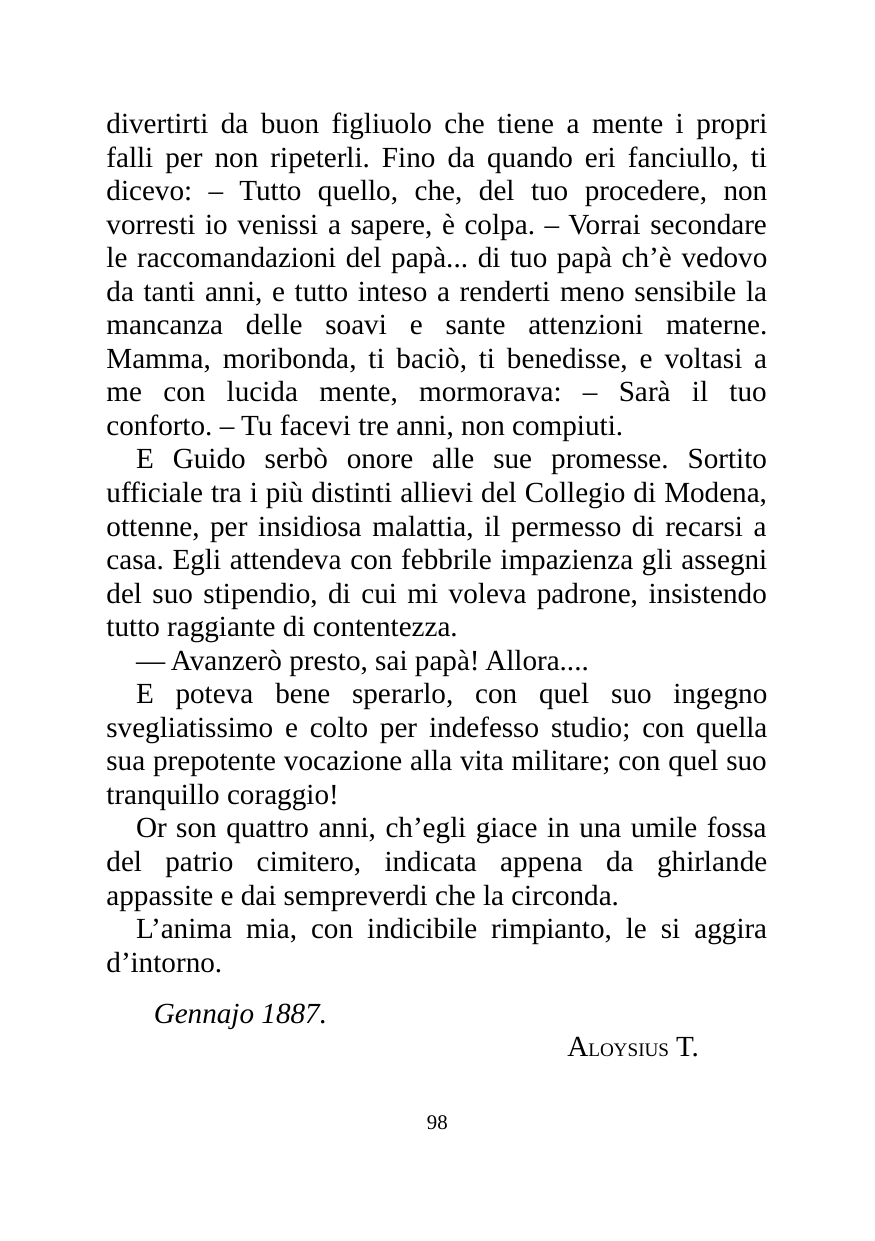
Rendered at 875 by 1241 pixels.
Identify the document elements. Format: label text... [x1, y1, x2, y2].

text — Avanzerò presto, sai papà! Allora.... [106, 643, 768, 676]
text Aloysius T. [106, 1029, 699, 1063]
text divertirti da buon figliuolo che tiene a mente i propri falli per non ripeterli. Fino da quando eri fanciullo, ti dicevo: – Tutto quello, che, del tuo procedere, non vorresti io venissi a sapere, è colpa. – Vorrai secondare le raccomandazioni del papà... di tuo papà ch’è vedovo da tanti anni, e tutto inteso a renderti meno sensibile la mancanza delle soavi e sante attenzioni materne. Mamma, moribonda, ti baciò, ti benedisse, e voltasi a me con lucida mente, mormorava: – Sarà il tuo conforto. – Tu facevi tre anni, non compiuti. [106, 106, 768, 442]
text E Guido serbò onore alle sue promesse. Sortito ufficiale tra i più distinti allievi del Collegio di Modena, ottenne, per insidiosa malattia, il permesso di recarsi a casa. Egli attendeva con febbrile impazienza gli assegni del suo stipendio, di cui mi voleva padrone, insistendo tutto raggiante di contentezza. [106, 442, 768, 643]
text L’anima mia, con indicibile rimpianto, le si aggira d’intorno. [106, 911, 768, 978]
text E poteva bene sperarlo, con quel suo ingegno svegliatissimo e colto per indefesso studio; con quella sua prepotente vocazione alla vita militare; con quel suo tranquillo coraggio! [106, 676, 768, 811]
text Or son quattro anni, ch’egli giace in una umile fossa del patrio cimitero, indicata appena da ghirlande appassite e dai sempreverdi che la circonda. [106, 811, 768, 911]
text Gennajo 1887. [124, 996, 768, 1029]
